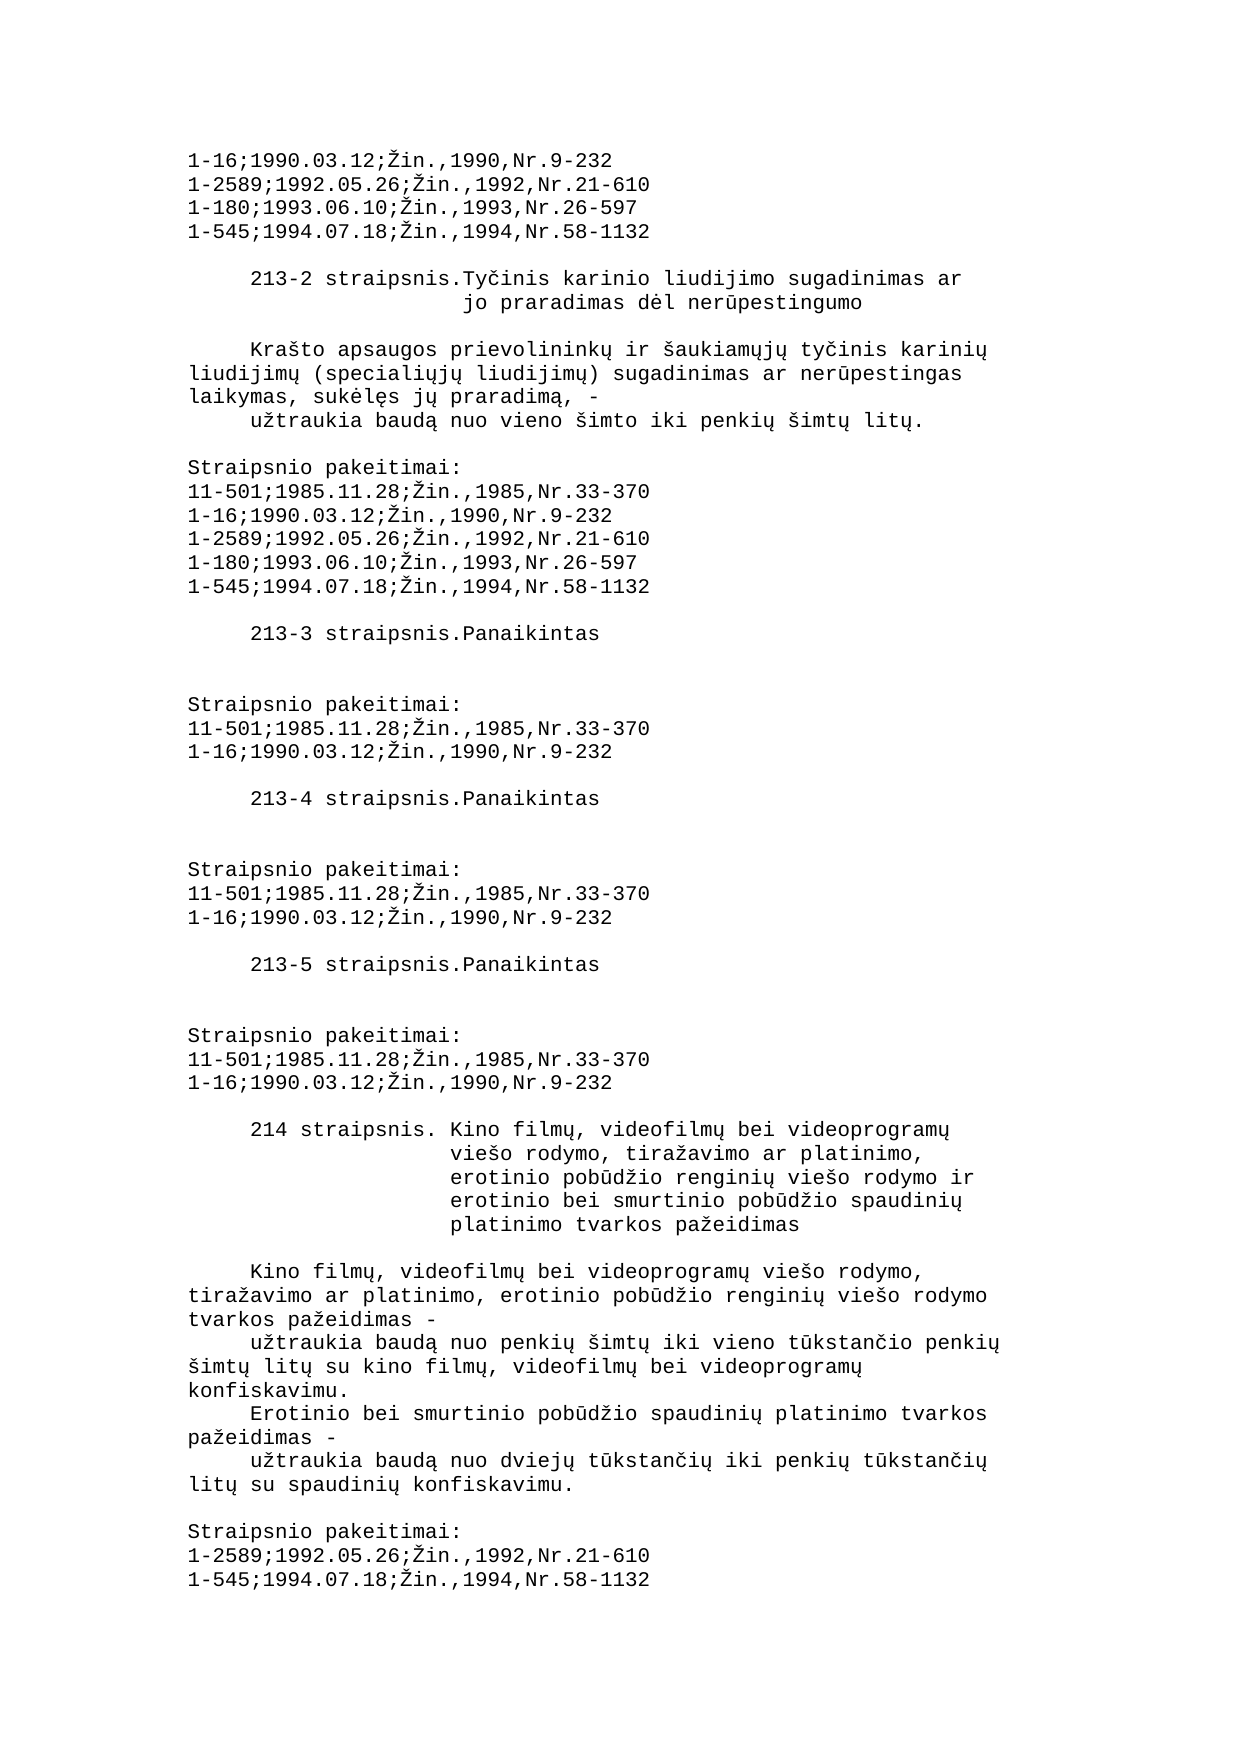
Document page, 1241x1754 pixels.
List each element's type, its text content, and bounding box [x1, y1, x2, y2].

text jo praradimas dėl nerūpestingumo [187, 292, 1053, 316]
text 1-16;1990.03.12;Žin.,1990,Nr.9-232 [187, 505, 1053, 528]
text viešo rodymo, tiražavimo ar platinimo, [187, 1143, 1053, 1167]
text 1-16;1990.03.12;Žin.,1990,Nr.9-232 [187, 907, 1053, 930]
text konfiskavimu. [187, 1379, 1053, 1403]
text Erotinio bei smurtinio pobūdžio spaudinių platinimo tvarkos [187, 1403, 1053, 1427]
text Krašto apsaugos prievolininkų ir šaukiamųjų tyčinis karinių [187, 339, 1053, 363]
text užtraukia baudą nuo penkių šimtų iki vieno tūkstančio penkių [187, 1332, 1053, 1356]
text tiražavimo ar platinimo, erotinio pobūdžio renginių viešo rodymo [187, 1285, 1053, 1309]
text erotinio bei smurtinio pobūdžio spaudinių [187, 1190, 1053, 1214]
text 11-501;1985.11.28;Žin.,1985,Nr.33-370 [187, 481, 1053, 505]
text 1-180;1993.06.10;Žin.,1993,Nr.26-597 [187, 552, 1053, 576]
text Straipsnio pakeitimai: [187, 1521, 1053, 1545]
text 213-3 straipsnis.Panaikintas [187, 623, 1053, 647]
text 1-2589;1992.05.26;Žin.,1992,Nr.21-610 [187, 1545, 1053, 1569]
text 11-501;1985.11.28;Žin.,1985,Nr.33-370 [187, 717, 1053, 741]
text 213-2 straipsnis.Tyčinis karinio liudijimo sugadinimas ar [187, 268, 1053, 292]
text 1-545;1994.07.18;Žin.,1994,Nr.58-1132 [187, 1569, 1053, 1592]
text litų su spaudinių konfiskavimu. [187, 1474, 1053, 1498]
text 11-501;1985.11.28;Žin.,1985,Nr.33-370 [187, 883, 1053, 907]
text 1-16;1990.03.12;Žin.,1990,Nr.9-232 [187, 1072, 1053, 1096]
text platinimo tvarkos pažeidimas [187, 1214, 1053, 1238]
text tvarkos pažeidimas - [187, 1309, 1053, 1332]
text 214 straipsnis. Kino filmų, videofilmų bei videoprogramų [187, 1119, 1053, 1143]
text 1-180;1993.06.10;Žin.,1993,Nr.26-597 [187, 197, 1053, 221]
text erotinio pobūdžio renginių viešo rodymo ir [187, 1167, 1053, 1190]
text Kino filmų, videofilmų bei videoprogramų viešo rodymo, [187, 1261, 1053, 1285]
text 1-2589;1992.05.26;Žin.,1992,Nr.21-610 [187, 528, 1053, 552]
text Straipsnio pakeitimai: [187, 694, 1053, 717]
text 213-5 straipsnis.Panaikintas [187, 954, 1053, 978]
text užtraukia baudą nuo vieno šimto iki penkių šimtų litų. [187, 410, 1053, 434]
text užtraukia baudą nuo dviejų tūkstančių iki penkių tūkstančių [187, 1451, 1053, 1474]
text pažeidimas - [187, 1427, 1053, 1451]
text šimtų litų su kino filmų, videofilmų bei videoprogramų [187, 1356, 1053, 1379]
text Straipsnio pakeitimai: [187, 859, 1053, 883]
text 1-545;1994.07.18;Žin.,1994,Nr.58-1132 [187, 576, 1053, 599]
text 1-545;1994.07.18;Žin.,1994,Nr.58-1132 [187, 221, 1053, 244]
text 1-16;1990.03.12;Žin.,1990,Nr.9-232 [187, 741, 1053, 765]
text 1-2589;1992.05.26;Žin.,1992,Nr.21-610 [187, 174, 1053, 197]
text 213-4 straipsnis.Panaikintas [187, 788, 1053, 812]
text Straipsnio pakeitimai: [187, 457, 1053, 481]
text 1-16;1990.03.12;Žin.,1990,Nr.9-232 [187, 150, 1053, 174]
text 11-501;1985.11.28;Žin.,1985,Nr.33-370 [187, 1048, 1053, 1072]
text laikymas, sukėlęs jų praradimą, - [187, 386, 1053, 410]
text liudijimų (specialiųjų liudijimų) sugadinimas ar nerūpestingas [187, 363, 1053, 386]
text Straipsnio pakeitimai: [187, 1025, 1053, 1048]
